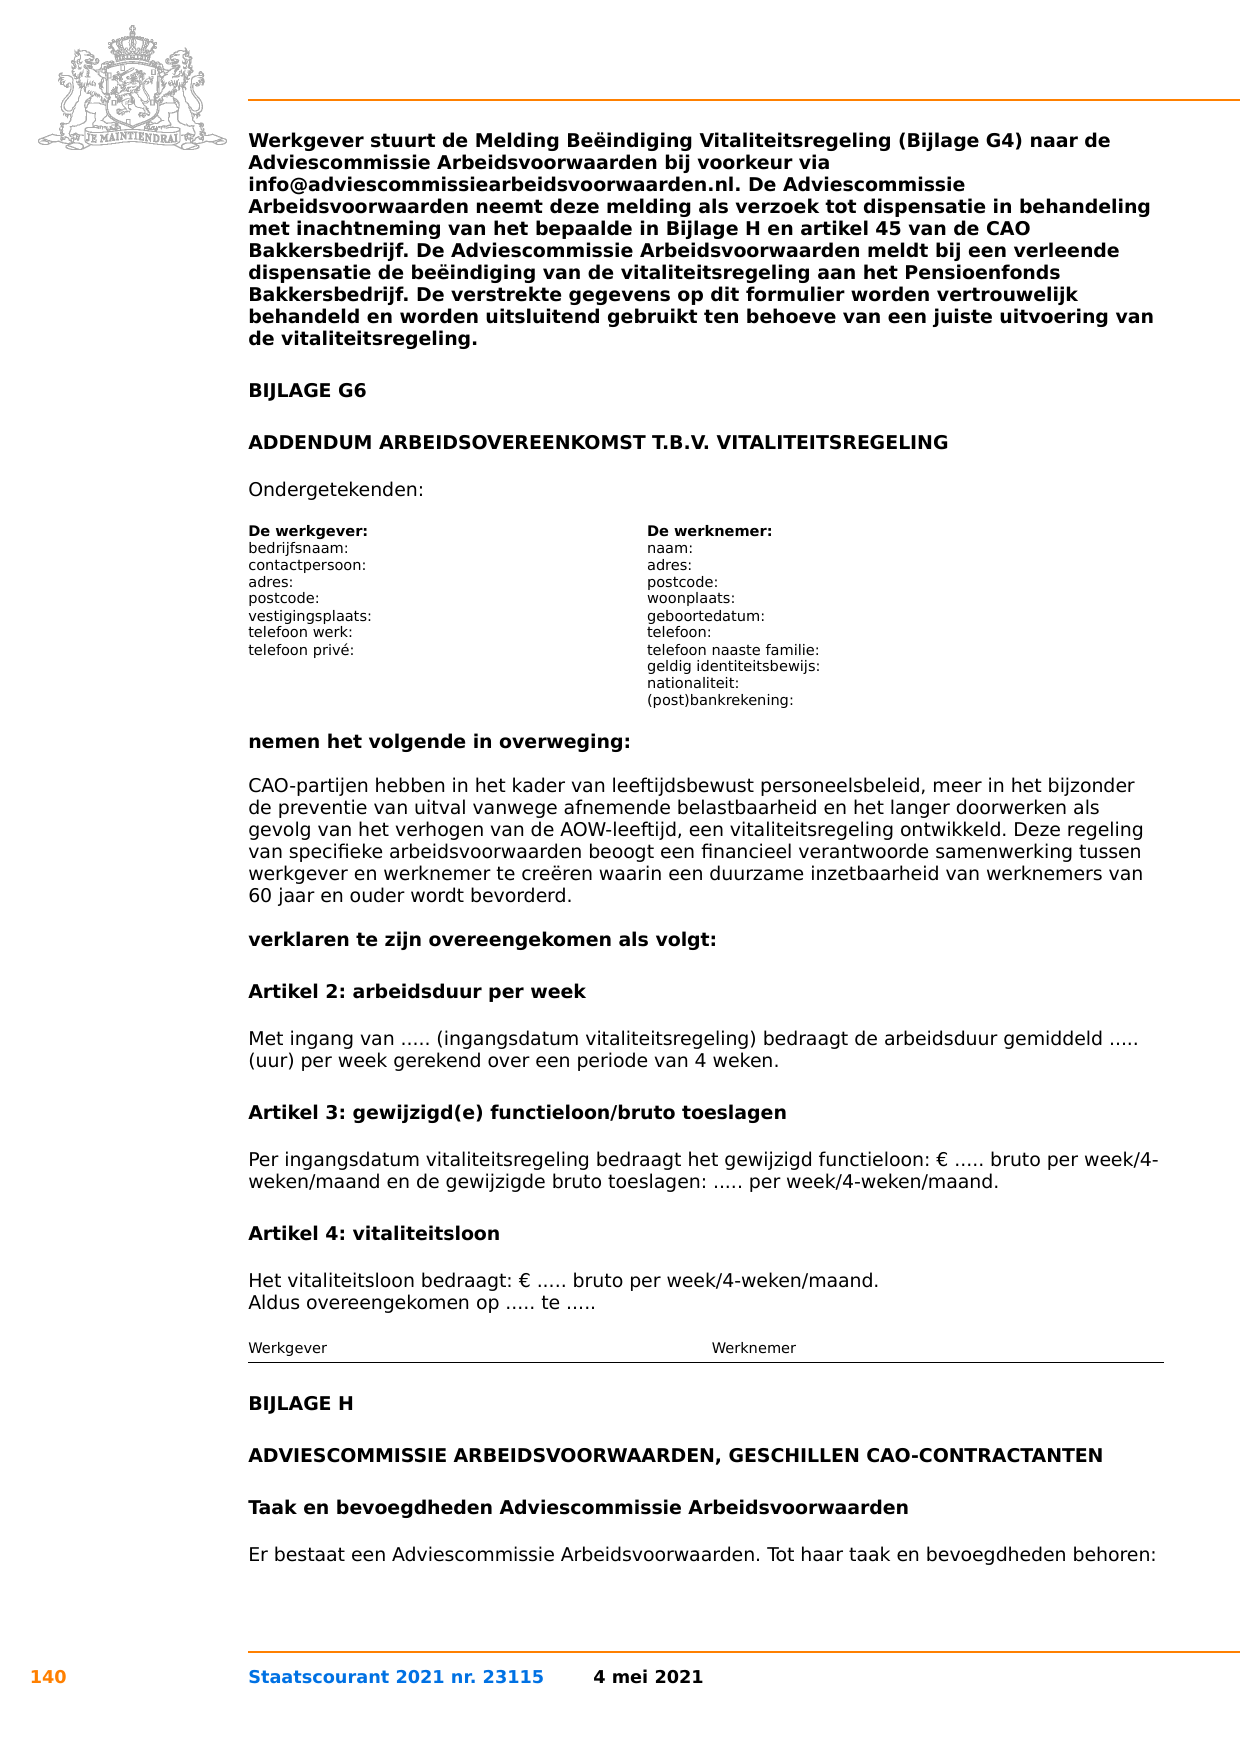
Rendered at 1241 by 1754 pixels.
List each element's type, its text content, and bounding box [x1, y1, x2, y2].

table_cell [248, 692, 641, 709]
table_cell geboortedatum: [641, 608, 1163, 624]
table_cell postcode: [641, 574, 1163, 590]
table_cell nationaliteit: [641, 675, 1163, 692]
text Er bestaat een Adviescommissie Arbeidsvoorwaarden. Tot haar taak en bevoegdheden behoren: [248, 1544, 1163, 1566]
table_cell postcode: [248, 590, 641, 607]
text Ondergetekenden: [248, 479, 1163, 501]
table_header Werkgever [248, 1335, 706, 1362]
subtitle BIJLAGE H [248, 1393, 1163, 1415]
table_cell bedrijfsnaam: [248, 540, 641, 556]
picture [38, 25, 227, 150]
subtitle ADDENDUM ARBEIDSOVEREENKOMST T.B.V. VITALITEITSREGELING [248, 432, 1163, 454]
subtitle Taak en bevoegdheden Adviescommissie Arbeidsvoorwaarden [248, 1497, 1163, 1519]
subtitle Artikel 2: arbeidsduur per week [248, 981, 1163, 1003]
subtitle Artikel 3: gewijzigd(e) functieloon/bruto toeslagen [248, 1102, 1163, 1124]
text Met ingang van ..... (ingangsdatum vitaliteitsregeling) bedraagt de arbeidsduur gemiddeld ..... (uur) per week gerekend over een periode van 4 weken. [248, 1028, 1163, 1072]
table_cell [248, 675, 641, 692]
subtitle BIJLAGE G6 [248, 380, 1163, 402]
table_cell contactpersoon: [248, 556, 641, 573]
table_cell adres: [641, 556, 1163, 573]
table_cell telefoon: [641, 624, 1163, 641]
table_cell [248, 658, 641, 675]
text Aldus overeengekomen op ..... te ..... [248, 1292, 1163, 1313]
text verklaren te zijn overeengekomen als volgt: [248, 929, 1163, 951]
table_cell telefoon werk: [248, 624, 641, 641]
table_header De werknemer: [641, 523, 1163, 539]
subtitle Artikel 4: vitaliteitsloon [248, 1223, 1163, 1244]
table_cell telefoon naaste familie: [641, 641, 1163, 658]
text Het vitaliteitsloon bedraagt: € ..... bruto per week/4-weken/maand. [248, 1269, 1163, 1292]
subtitle ADVIESCOMMISSIE ARBEIDSVOORWAARDEN, GESCHILLEN CAO-CONTRACTANTEN [248, 1445, 1163, 1467]
table_cell adres: [248, 574, 641, 590]
text CAO-partijen hebben in het kader van leeftijdsbewust personeelsbeleid, meer in het bijzonder de preventie van uitval vanwege afnemende belastbaarheid en het langer doorwerken als gevolg van het verhogen van de AOW-leeftijd, een vitaliteitsregeling ontwikkeld. Deze regeling van specifieke arbeidsvoorwaarden beoogt een financieel verantwoorde samenwerking tussen werkgever en werknemer te creëren waarin een duurzame inzetbaarheid van werknemers van 60 jaar en ouder wordt bevorderd. [248, 775, 1163, 907]
table_cell vestigingsplaats: [248, 608, 641, 624]
table_header De werkgever: [248, 523, 641, 539]
table_header Werknemer [706, 1335, 1163, 1362]
table_cell woonplaats: [641, 590, 1163, 607]
text nemen het volgende in overweging: [248, 731, 1163, 753]
text Per ingangsdatum vitaliteitsregeling bedraagt het gewijzigd functieloon: € ..... bruto per week/4-weken/maand en de gewijzigde bruto toeslagen: ..... per week/4-weken/maand. [248, 1149, 1163, 1193]
table_cell geldig identiteitsbewijs: [641, 658, 1163, 675]
table_cell telefoon privé: [248, 641, 641, 658]
table_cell (post)bankrekening: [641, 692, 1163, 709]
table_cell naam: [641, 540, 1163, 556]
text Werkgever stuurt de Melding Beëindiging Vitaliteitsregeling (Bijlage G4) naar de Adviescommissie Arbeidsvoorwaarden bij voorkeur via info@adviescommissiearbeidsvoorwaarden.nl. De Adviescommissie Arbeidsvoorwaarden neemt deze melding als verzoek tot dispensatie in behandeling met inachtneming van het bepaalde in Bijlage H en artikel 45 van de CAO Bakkersbedrijf. De Adviescommissie Arbeidsvoorwaarden meldt bij een verleende dispensatie de beëindiging van de vitaliteitsregeling aan het Pensioenfonds Bakkersbedrijf. De verstrekte gegevens op dit formulier worden vertrouwelijk behandeld en worden uitsluitend gebruikt ten behoeve van een juiste uitvoering van de vitaliteitsregeling. [248, 130, 1163, 350]
